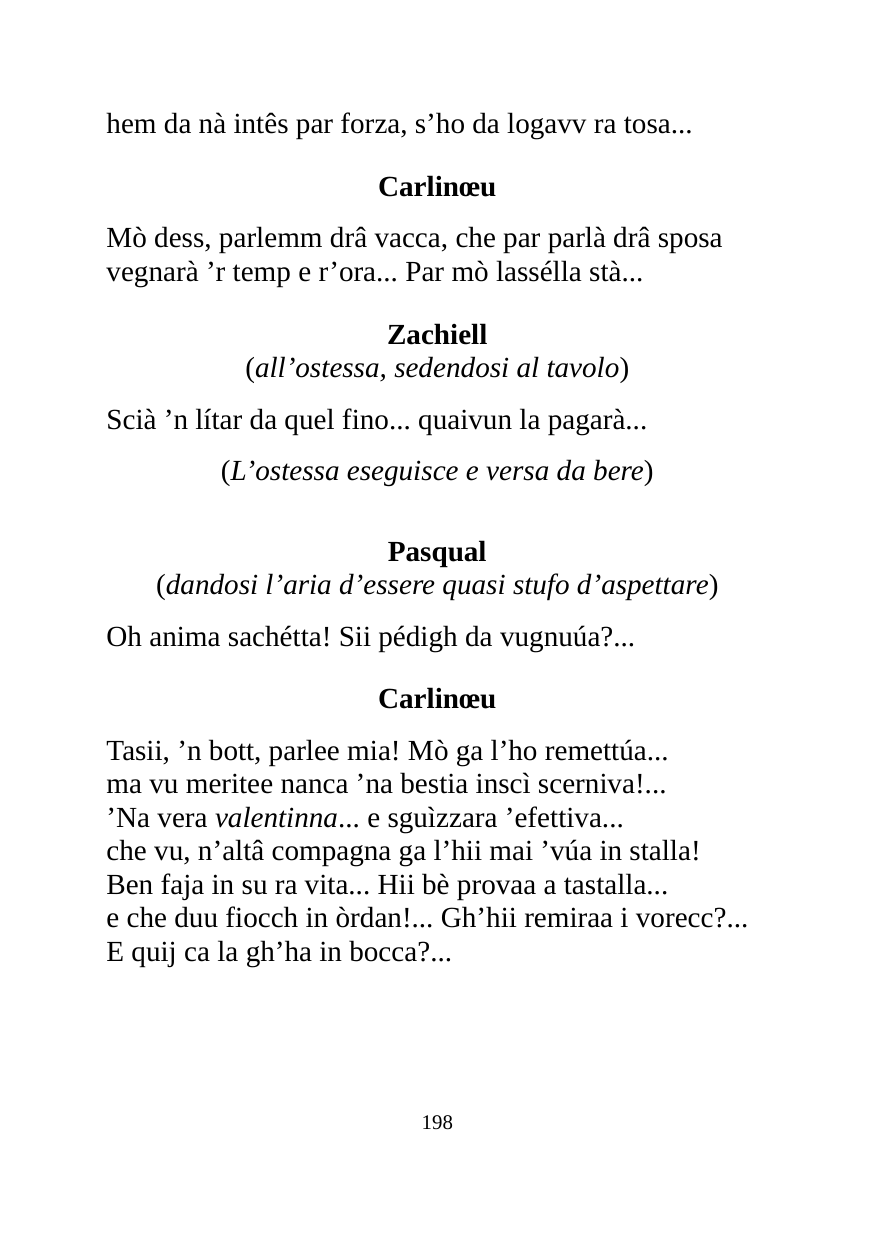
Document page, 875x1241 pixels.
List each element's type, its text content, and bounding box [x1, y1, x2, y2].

text E quij ca la gh’ha in bocca?... [106, 934, 768, 968]
text vegnarà ’r temp e r’ora... Par mò lassélla stà... [106, 254, 768, 288]
text Carlinœu [106, 682, 768, 715]
text ’Na vera valentinna... e sguìzzara ’efettiva... [106, 800, 768, 833]
text Tasii, ’n bott, parlee mia! Mò ga l’ho remettúa... [106, 733, 768, 766]
text che vu, n’altâ compagna ga l’hii mai ’vúa in stalla! [106, 833, 768, 867]
text Pasqual (dandosi l’aria d’essere quasi stufo d’aspettare) [106, 534, 768, 601]
text Ben faja in su ra vita... Hii bè provaa a tastalla... [106, 867, 768, 901]
text Zachiell (all’ostessa, sedendosi al tavolo) [106, 317, 768, 384]
text Mò dess, parlemm drâ vacca, che par parlà drâ sposa [106, 221, 768, 254]
text ma vu meritee nanca ’na bestia inscì scerniva!... [106, 766, 768, 800]
text e che duu fiocch in òrdan!... Gh’hii remiraa i vorecc?... [106, 901, 768, 934]
text hem da nà intês par forza, s’ho da logavv ra tosa... [106, 106, 768, 140]
text (L’ostessa eseguisce e versa da bere) [106, 453, 768, 487]
text Scià ’n lítar da quel fino... quaivun la pagarà... [106, 402, 768, 435]
text Carlinœu [106, 169, 768, 203]
text Oh anima sachétta! Sii pédigh da vugnuúa?... [106, 619, 768, 652]
